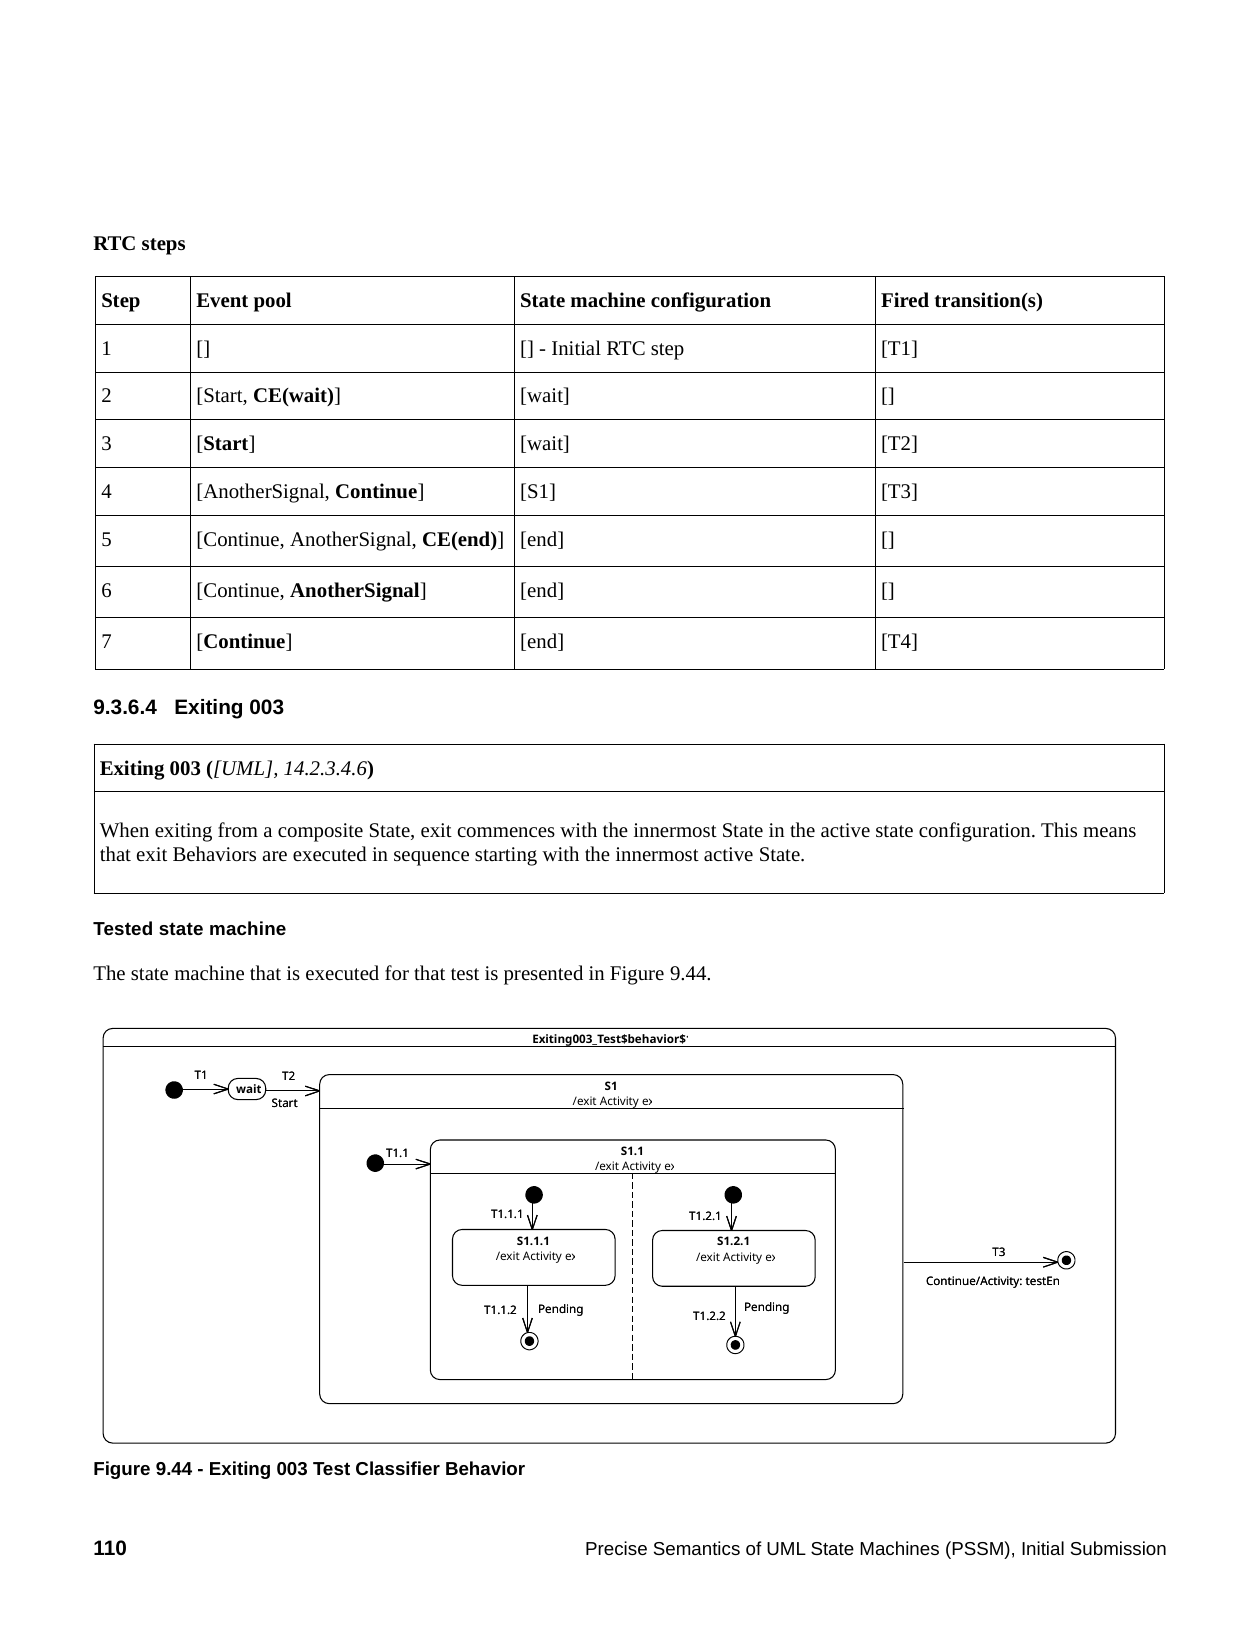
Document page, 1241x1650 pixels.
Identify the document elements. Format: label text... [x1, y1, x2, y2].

table_cell [] [876, 373, 1164, 419]
table_cell [end] [515, 618, 875, 668]
table_cell 7 [96, 618, 190, 668]
table_cell [Continue, AnotherSignal] [191, 567, 514, 617]
table_cell [] [876, 516, 1164, 566]
table_cell When exiting from a composite State, exit commences with the innermost State in the active state configuration. This means that exit Behaviors are executed in sequence starting with the innermost active State. [95, 792, 1164, 893]
table_cell [T2] [876, 420, 1164, 467]
table_cell [] - Initial RTC step [515, 325, 875, 372]
table_cell 6 [96, 567, 190, 617]
table_cell [Continue] [191, 618, 514, 668]
table_cell [AnotherSignal, Continue] [191, 468, 514, 515]
table_cell [T3] [876, 468, 1164, 515]
table_cell 2 [96, 373, 190, 419]
table_cell [Start, CE(wait)] [191, 373, 514, 419]
subtitle Exiting 003 [93, 693, 1164, 718]
table_cell [S1] [515, 468, 875, 515]
table_header Event pool [191, 277, 514, 324]
table_cell [T1] [876, 325, 1164, 372]
table_header Step [96, 277, 190, 324]
text RTC steps [93, 231, 1164, 255]
table_cell [end] [515, 567, 875, 617]
table_cell [wait] [515, 420, 875, 467]
table_cell [T4] [876, 618, 1164, 668]
table_cell 1 [96, 325, 190, 372]
subtitle Tested state machine [93, 918, 1164, 940]
table_cell [end] [515, 516, 875, 566]
table_cell 3 [96, 420, 190, 467]
table_cell [Start] [191, 420, 514, 467]
table_cell [Continue, AnotherSignal, CE(end)] [191, 516, 514, 566]
table_header Fired transition(s) [876, 277, 1164, 324]
table_cell [] [191, 325, 514, 372]
table_cell 4 [96, 468, 190, 515]
table_cell [wait] [515, 373, 875, 419]
table_header State machine configuration [515, 277, 875, 324]
table_header Exiting 003 ([UML], 14.2.3.4.6) [95, 745, 1164, 791]
table_cell [] [876, 567, 1164, 617]
text The state machine that is executed for that test is presented in Figure 9.44. [93, 961, 1164, 985]
text Figure 9.44 - Exiting 003 Test Classifier Behavior [93, 1018, 1127, 1479]
table_cell 5 [96, 516, 190, 566]
